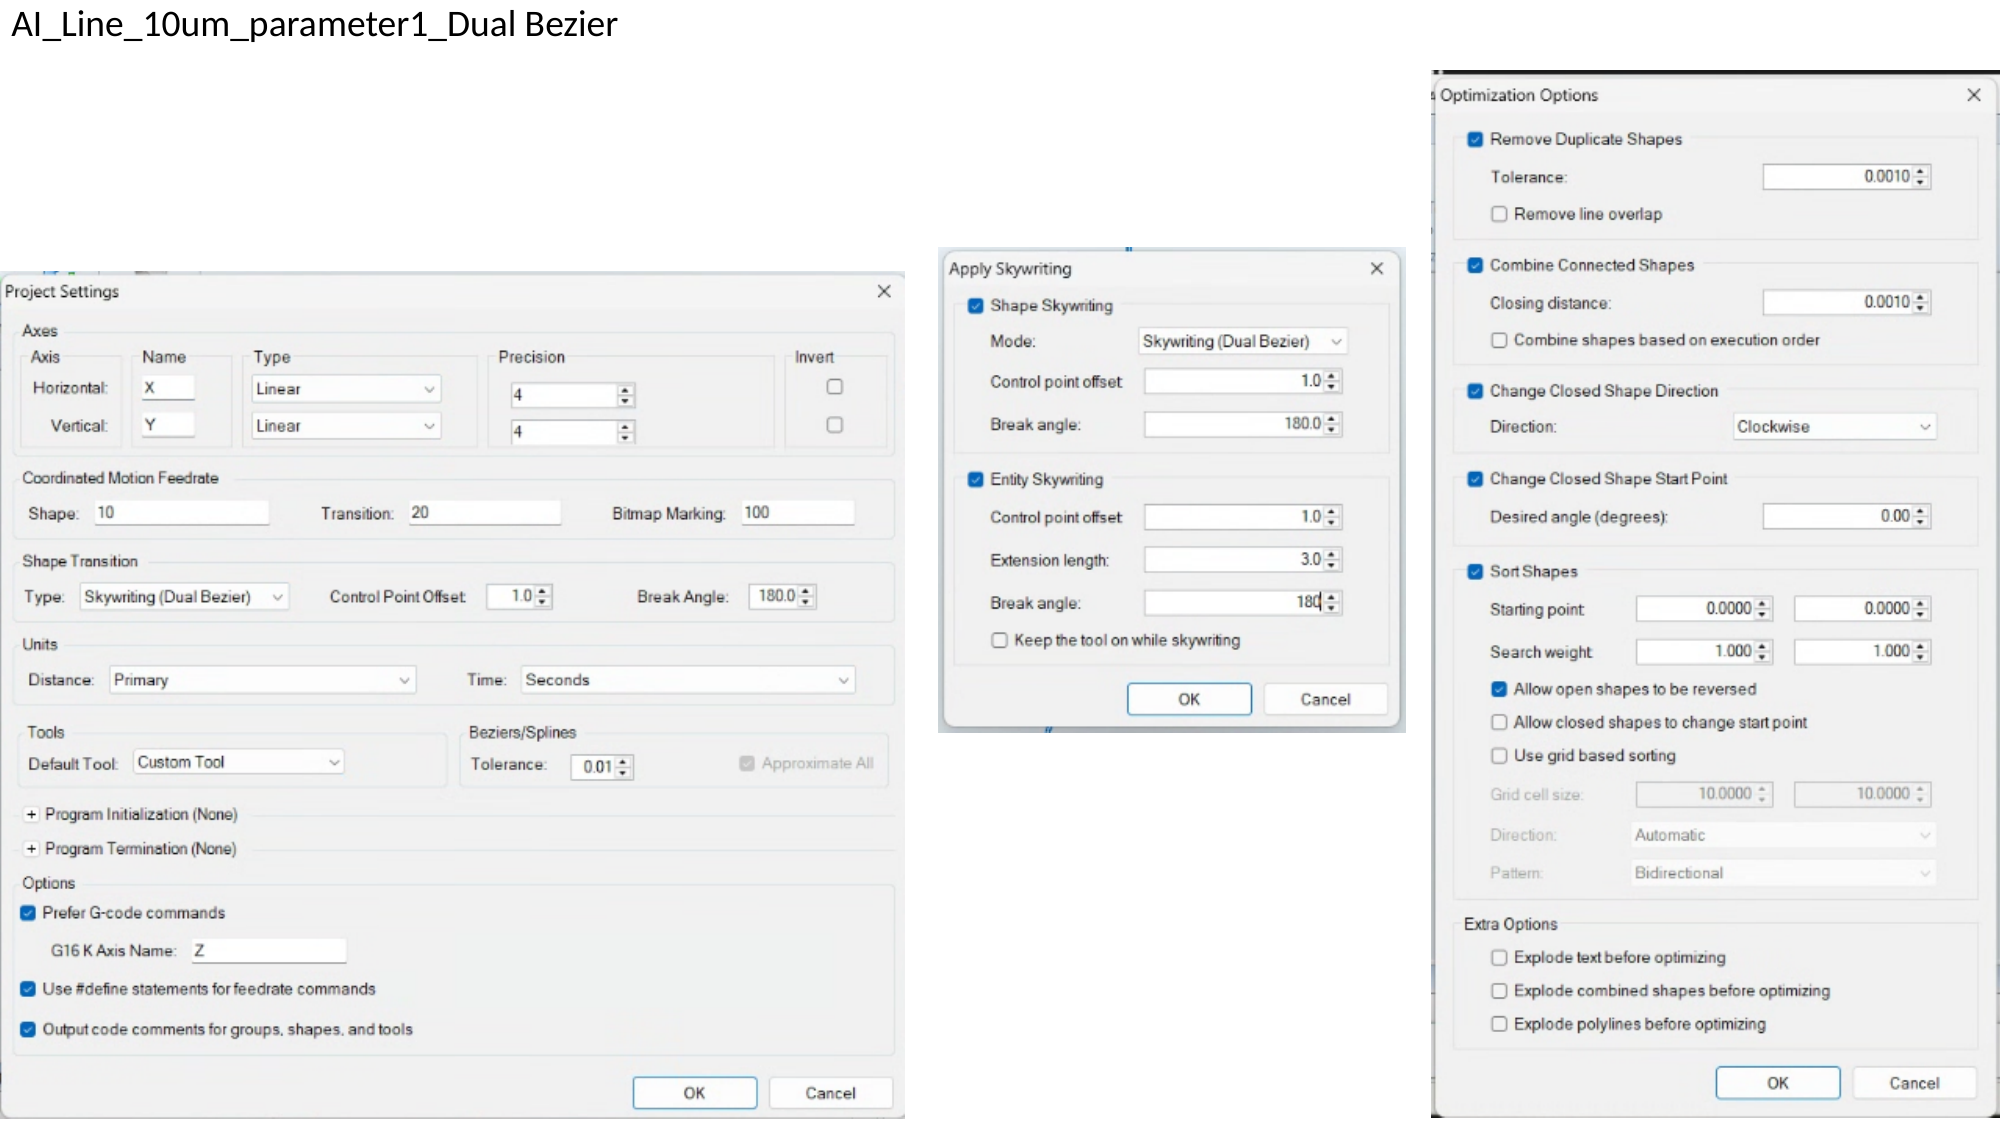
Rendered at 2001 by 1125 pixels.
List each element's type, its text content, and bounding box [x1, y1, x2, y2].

title AI_Line_10um_parameter1_Dual Bezier [11, 0, 1737, 135]
picture [938, 247, 1406, 733]
picture [1431, 70, 2000, 1118]
picture [0, 271, 905, 1119]
